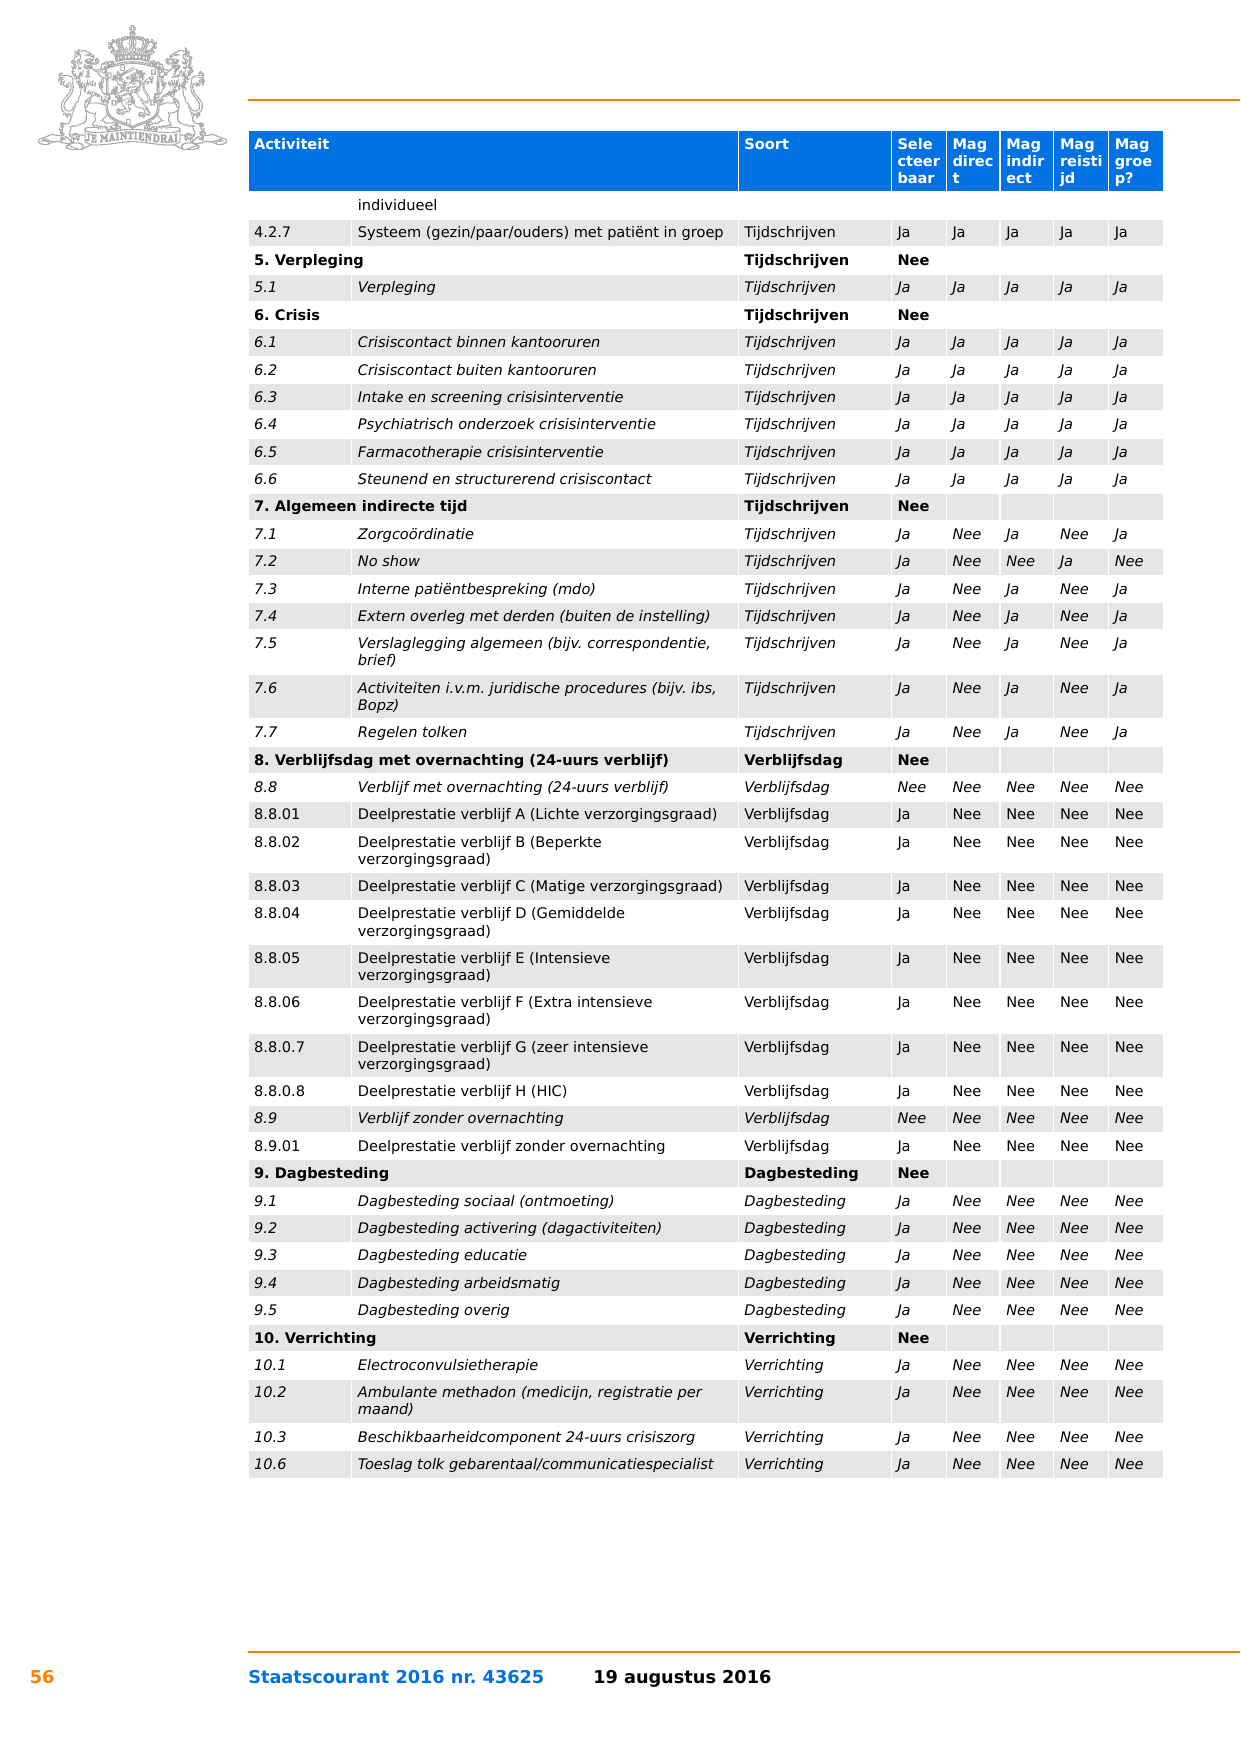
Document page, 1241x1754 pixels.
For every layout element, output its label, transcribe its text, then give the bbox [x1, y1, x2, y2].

table_cell Ja [892, 719, 946, 746]
table_cell 8.8.05 [249, 945, 351, 988]
table_cell 7.6 [249, 675, 351, 718]
table_cell Nee [1001, 829, 1053, 872]
table_cell Nee [1001, 1034, 1053, 1077]
table_cell Nee [1001, 1298, 1053, 1324]
table_cell Ja [1054, 220, 1108, 246]
table_cell Ja [892, 1270, 946, 1296]
table_cell Nee [1109, 873, 1163, 900]
table_cell Verrichting [739, 1325, 891, 1351]
table_cell 10.3 [249, 1424, 351, 1450]
table_cell [947, 1160, 999, 1187]
table_cell 6.4 [249, 411, 351, 438]
table_cell Ja [1109, 603, 1163, 629]
table_cell Ja [892, 439, 946, 465]
table_cell [1109, 192, 1163, 219]
table_cell Interne patiëntbespreking (mdo) [352, 576, 738, 602]
table_cell 7.7 [249, 719, 351, 746]
table_header Soort [739, 131, 891, 191]
table_cell Nee [1109, 774, 1163, 801]
table_cell Crisiscontact binnen kantooruren [352, 329, 738, 356]
table_cell Ja [1054, 439, 1108, 465]
table_cell [1001, 494, 1053, 520]
table_cell [1054, 247, 1108, 273]
table_cell Tijdschrijven [739, 719, 891, 746]
table_cell 9.1 [249, 1188, 351, 1214]
table_cell Ja [1001, 329, 1053, 356]
table_cell Ja [1109, 411, 1163, 438]
table_cell Nee [1054, 829, 1108, 872]
table_cell Deelprestatie verblijf C (Matige verzorgingsgraad) [352, 873, 738, 900]
table_cell Nee [1001, 774, 1053, 801]
table_cell 9.5 [249, 1298, 351, 1324]
table_cell [947, 1325, 999, 1351]
table_cell Dagbesteding arbeidsmatig [352, 1270, 738, 1296]
table_cell Ja [1001, 631, 1053, 674]
table_cell [947, 494, 999, 520]
table_cell Nee [1109, 1352, 1163, 1378]
table_cell Nee [1054, 945, 1108, 988]
table_cell Ja [892, 1243, 946, 1269]
table_cell Dagbesteding activering (dagactiviteiten) [352, 1215, 738, 1242]
table_cell 8.8.03 [249, 873, 351, 900]
table_cell Nee [1109, 802, 1163, 828]
table_cell Nee [947, 576, 999, 602]
table_cell [947, 302, 999, 328]
table_cell Ja [1001, 675, 1053, 718]
table_cell Extern overleg met derden (buiten de instelling) [352, 603, 738, 629]
table_cell Zorgcoördinatie [352, 521, 738, 547]
table_cell Ja [892, 1380, 946, 1423]
table_cell Ja [1054, 384, 1108, 410]
table_cell [1054, 1160, 1108, 1187]
table_cell Nee [947, 631, 999, 674]
table_cell 6. Crisis [249, 302, 738, 328]
table_cell Verrichting [739, 1424, 891, 1450]
table_cell Nee [947, 1451, 999, 1478]
table_header Activiteit [249, 131, 738, 191]
table_cell Verblijfsdag [739, 829, 891, 872]
table_cell Nee [947, 829, 999, 872]
table_cell Nee [947, 802, 999, 828]
table_cell Nee [1054, 901, 1108, 944]
table_cell [1001, 1325, 1053, 1351]
table_cell Nee [947, 901, 999, 944]
table_cell Nee [947, 603, 999, 629]
table_cell Tijdschrijven [739, 275, 891, 301]
table_cell Nee [892, 1325, 946, 1351]
table_cell Verslaglegging algemeen (bijv. correspondentie, brief) [352, 631, 738, 674]
table_cell Farmacotherapie crisisinterventie [352, 439, 738, 465]
table_cell Ja [892, 829, 946, 872]
table_cell Nee [947, 1133, 999, 1159]
table_cell Ja [892, 384, 946, 410]
table_cell Nee [1054, 1034, 1108, 1077]
table_cell Nee [1109, 990, 1163, 1033]
table_cell Ja [1109, 439, 1163, 465]
table_cell Deelprestatie verblijf B (Beperkte verzorgingsgraad) [352, 829, 738, 872]
table_cell [947, 192, 999, 219]
table_cell Ja [947, 466, 999, 493]
table_cell Nee [947, 873, 999, 900]
table_cell Ja [1001, 603, 1053, 629]
table_cell Ja [892, 466, 946, 493]
table_cell Nee [1109, 1451, 1163, 1478]
table_cell Nee [1054, 1352, 1108, 1378]
table_cell Psychiatrisch onderzoek crisisinterventie [352, 411, 738, 438]
table_cell Ja [892, 576, 946, 602]
table_cell No show [352, 549, 738, 575]
table_cell Nee [1001, 802, 1053, 828]
table_cell Ja [1001, 384, 1053, 410]
table_cell [1054, 494, 1108, 520]
table_cell Deelprestatie verblijf zonder overnachting [352, 1133, 738, 1159]
table_cell Ja [1054, 466, 1108, 493]
table_cell Ja [892, 549, 946, 575]
table_cell Nee [1001, 1424, 1053, 1450]
table_cell [1001, 302, 1053, 328]
table_cell 6.3 [249, 384, 351, 410]
table_cell Ja [1001, 220, 1053, 246]
table_cell Nee [892, 774, 946, 801]
table_cell Tijdschrijven [739, 220, 891, 246]
table_cell Nee [892, 747, 946, 773]
table_cell Ja [892, 1298, 946, 1324]
table_header Mag reistijd [1054, 131, 1108, 191]
table_cell 5. Verpleging [249, 247, 738, 273]
table_cell Verblijfsdag [739, 1034, 891, 1077]
table_cell Ja [892, 1451, 946, 1478]
table_cell Nee [892, 1106, 946, 1132]
table_cell 7.4 [249, 603, 351, 629]
table_cell Deelprestatie verblijf A (Lichte verzorgingsgraad) [352, 802, 738, 828]
table_cell Nee [1054, 603, 1108, 629]
table_cell Activiteiten i.v.m. juridische procedures (bijv. ibs, Bopz) [352, 675, 738, 718]
table_cell [1054, 192, 1108, 219]
table_cell Ja [947, 411, 999, 438]
table_cell [1109, 747, 1163, 773]
table_cell Nee [1054, 802, 1108, 828]
table_cell Nee [1109, 1215, 1163, 1242]
table_cell Nee [1054, 1451, 1108, 1478]
table_cell Verblijfsdag [739, 945, 891, 988]
table_cell Nee [1054, 576, 1108, 602]
table_cell Ja [1109, 719, 1163, 746]
table_cell [892, 192, 946, 219]
table_cell Nee [1109, 549, 1163, 575]
table_cell Nee [1054, 1243, 1108, 1269]
table_cell Nee [947, 1106, 999, 1132]
table_cell Nee [947, 774, 999, 801]
table_cell Deelprestatie verblijf G (zeer intensieve verzorgingsgraad) [352, 1034, 738, 1077]
table_cell Nee [1001, 1215, 1053, 1242]
table_cell Ja [947, 220, 999, 246]
table_cell Ja [1109, 675, 1163, 718]
table_cell Ja [1109, 357, 1163, 383]
table_cell Nee [1054, 631, 1108, 674]
table_header Selecteerbaar [892, 131, 946, 191]
table_cell Nee [947, 1188, 999, 1214]
table_cell Ja [1054, 275, 1108, 301]
table_cell Nee [1054, 719, 1108, 746]
table_cell Nee [947, 1034, 999, 1077]
table_cell Verblijfsdag [739, 1133, 891, 1159]
table_cell [1001, 1160, 1053, 1187]
table_cell Nee [1001, 1078, 1053, 1104]
table_cell Nee [1109, 901, 1163, 944]
table_cell Tijdschrijven [739, 247, 891, 273]
table_cell Nee [1109, 1243, 1163, 1269]
table_cell Toeslag tolk gebarentaal/communicatiespecialist [352, 1451, 738, 1478]
table_cell Nee [947, 549, 999, 575]
table_cell Tijdschrijven [739, 357, 891, 383]
table_cell Nee [1001, 1133, 1053, 1159]
table_cell Nee [1109, 1078, 1163, 1104]
table_cell Ja [1001, 411, 1053, 438]
table_cell Nee [947, 1424, 999, 1450]
table_cell Nee [1054, 1133, 1108, 1159]
table_cell 7.3 [249, 576, 351, 602]
table_cell Ja [947, 439, 999, 465]
table_cell Tijdschrijven [739, 631, 891, 674]
table_header Mag indirect [1001, 131, 1053, 191]
table_cell Nee [1054, 675, 1108, 718]
table_cell Nee [1001, 549, 1053, 575]
table_cell Nee [1001, 1243, 1053, 1269]
table_cell 4.2.7 [249, 220, 351, 246]
table_cell Deelprestatie verblijf D (Gemiddelde verzorgingsgraad) [352, 901, 738, 944]
table_cell Tijdschrijven [739, 603, 891, 629]
table_cell Ja [947, 357, 999, 383]
table_cell [1054, 302, 1108, 328]
table_cell Nee [1109, 1270, 1163, 1296]
table_cell Nee [1054, 1298, 1108, 1324]
table_cell Ja [1054, 329, 1108, 356]
table_cell 8.9.01 [249, 1133, 351, 1159]
table_cell Dagbesteding [739, 1215, 891, 1242]
table_cell Regelen tolken [352, 719, 738, 746]
table_cell Nee [947, 1380, 999, 1423]
table_cell Verblijf zonder overnachting [352, 1106, 738, 1132]
table_cell Verblijfsdag [739, 802, 891, 828]
table_cell Ja [1109, 466, 1163, 493]
table_cell Ja [892, 411, 946, 438]
table_cell Nee [1054, 990, 1108, 1033]
table_cell Verrichting [739, 1352, 891, 1378]
table_cell Intake en screening crisisinterventie [352, 384, 738, 410]
table_cell Tijdschrijven [739, 576, 891, 602]
table_cell Tijdschrijven [739, 675, 891, 718]
table_cell Nee [1109, 1188, 1163, 1214]
table_cell [1109, 247, 1163, 273]
table_cell Ja [892, 873, 946, 900]
table_cell Nee [947, 1298, 999, 1324]
table_cell 9.3 [249, 1243, 351, 1269]
table_cell Nee [1001, 901, 1053, 944]
table_cell Deelprestatie verblijf H (HIC) [352, 1078, 738, 1104]
table_cell 8.8 [249, 774, 351, 801]
table_cell Nee [1054, 1424, 1108, 1450]
table_cell Ja [1054, 357, 1108, 383]
table_cell Deelprestatie verblijf E (Intensieve verzorgingsgraad) [352, 945, 738, 988]
table_cell Verrichting [739, 1380, 891, 1423]
table_cell Ja [892, 945, 946, 988]
table_cell Ja [1109, 631, 1163, 674]
table_cell Verblijfsdag [739, 747, 891, 773]
table_cell Ja [1109, 220, 1163, 246]
table_cell Tijdschrijven [739, 521, 891, 547]
table_cell Nee [892, 302, 946, 328]
table_cell 7.2 [249, 549, 351, 575]
table_cell 10.6 [249, 1451, 351, 1478]
table_cell Ja [1001, 357, 1053, 383]
table_cell Ja [892, 802, 946, 828]
table_cell Nee [947, 719, 999, 746]
table_cell 7.5 [249, 631, 351, 674]
table_cell 7.1 [249, 521, 351, 547]
table_cell Ja [947, 384, 999, 410]
table_cell Nee [1109, 1034, 1163, 1077]
table_cell Ja [892, 1424, 946, 1450]
table_cell 6.1 [249, 329, 351, 356]
table_cell Nee [947, 1078, 999, 1104]
table_cell Crisiscontact buiten kantooruren [352, 357, 738, 383]
table_cell Ja [1001, 466, 1053, 493]
table_cell Beschikbaarheidcomponent 24-uurs crisiszorg [352, 1424, 738, 1450]
table_cell Nee [1001, 1380, 1053, 1423]
table_cell 5.1 [249, 275, 351, 301]
table_cell [249, 192, 351, 219]
table_cell Ja [947, 275, 999, 301]
table_header Mag direct [947, 131, 999, 191]
table_cell Ja [892, 1352, 946, 1378]
table_cell Nee [1001, 1352, 1053, 1378]
table_cell Ja [1001, 275, 1053, 301]
table_cell Ja [892, 220, 946, 246]
table_cell Tijdschrijven [739, 302, 891, 328]
table_cell Verpleging [352, 275, 738, 301]
table_cell Ja [1109, 384, 1163, 410]
table_cell 8.8.0.8 [249, 1078, 351, 1104]
table_cell 8.8.06 [249, 990, 351, 1033]
table_cell [947, 247, 999, 273]
table_cell Nee [1109, 1298, 1163, 1324]
table_cell Ja [1054, 549, 1108, 575]
table_cell Ja [1109, 521, 1163, 547]
table_cell Ja [892, 1188, 946, 1214]
table_cell Verblijfsdag [739, 1106, 891, 1132]
table_cell Verblijfsdag [739, 774, 891, 801]
table_cell Nee [1001, 990, 1053, 1033]
table_cell Dagbesteding [739, 1160, 891, 1187]
table_cell Nee [1001, 1106, 1053, 1132]
table_cell [1054, 1325, 1108, 1351]
table_cell Ja [892, 603, 946, 629]
table_cell Nee [1054, 1106, 1108, 1132]
table_cell Ja [892, 1133, 946, 1159]
table_cell Nee [947, 1270, 999, 1296]
table_cell Nee [1001, 1451, 1053, 1478]
table_cell 9.2 [249, 1215, 351, 1242]
table_cell Dagbesteding [739, 1270, 891, 1296]
table_cell Dagbesteding educatie [352, 1243, 738, 1269]
table_cell Ambulante methadon (medicijn, registratie per maand) [352, 1380, 738, 1423]
table_cell Ja [1109, 275, 1163, 301]
table_cell Ja [892, 1215, 946, 1242]
table_cell Tijdschrijven [739, 439, 891, 465]
table_cell Verblijfsdag [739, 873, 891, 900]
table_header Mag groep? [1109, 131, 1163, 191]
table_cell 7. Algemeen indirecte tijd [249, 494, 738, 520]
table_cell Nee [947, 521, 999, 547]
table_cell Nee [947, 1215, 999, 1242]
picture [38, 25, 227, 150]
table_cell 9. Dagbesteding [249, 1160, 738, 1187]
table_cell Steunend en structurerend crisiscontact [352, 466, 738, 493]
table_cell Ja [947, 329, 999, 356]
table_cell [1109, 1160, 1163, 1187]
table_cell Nee [947, 990, 999, 1033]
table_cell Ja [1109, 576, 1163, 602]
table_cell Ja [892, 1034, 946, 1077]
table_cell Nee [1109, 829, 1163, 872]
table_cell [947, 747, 999, 773]
table_cell 6.6 [249, 466, 351, 493]
table_cell Nee [1054, 873, 1108, 900]
table_cell [1001, 247, 1053, 273]
table_cell Nee [892, 247, 946, 273]
table_cell Nee [947, 675, 999, 718]
table_cell Tijdschrijven [739, 329, 891, 356]
table_cell [1001, 747, 1053, 773]
table_cell Deelprestatie verblijf F (Extra intensieve verzorgingsgraad) [352, 990, 738, 1033]
table_cell Nee [947, 1352, 999, 1378]
table_cell Nee [1054, 1270, 1108, 1296]
table_cell Dagbesteding [739, 1243, 891, 1269]
table_cell individueel [352, 192, 738, 219]
table_cell Tijdschrijven [739, 466, 891, 493]
table_cell Nee [892, 1160, 946, 1187]
table_cell [739, 192, 891, 219]
table_cell [1109, 1325, 1163, 1351]
table_cell Ja [1001, 719, 1053, 746]
table_cell Verblijfsdag [739, 990, 891, 1033]
table_cell Ja [892, 675, 946, 718]
table_cell Ja [892, 990, 946, 1033]
table_cell Verrichting [739, 1451, 891, 1478]
table_cell 10.1 [249, 1352, 351, 1378]
table_cell 6.2 [249, 357, 351, 383]
table_cell [1109, 302, 1163, 328]
table_cell Tijdschrijven [739, 494, 891, 520]
table_cell 8.9 [249, 1106, 351, 1132]
table_cell Ja [892, 357, 946, 383]
table_cell Tijdschrijven [739, 549, 891, 575]
table_cell Nee [1109, 1133, 1163, 1159]
table_cell Nee [1001, 1270, 1053, 1296]
table_cell Dagbesteding [739, 1298, 891, 1324]
table_cell Tijdschrijven [739, 384, 891, 410]
table_cell Dagbesteding [739, 1188, 891, 1214]
table_cell Nee [1001, 945, 1053, 988]
table_cell Nee [1054, 1188, 1108, 1214]
table_cell Nee [1109, 1380, 1163, 1423]
table_cell Ja [892, 631, 946, 674]
table_cell Ja [892, 329, 946, 356]
table_cell Tijdschrijven [739, 411, 891, 438]
table_cell Ja [892, 1078, 946, 1104]
table_cell Nee [1054, 774, 1108, 801]
table_cell Nee [1054, 1380, 1108, 1423]
table_cell Nee [1054, 1215, 1108, 1242]
table_cell Nee [1054, 521, 1108, 547]
table_cell 8.8.04 [249, 901, 351, 944]
table_cell Nee [1109, 1424, 1163, 1450]
table_cell Dagbesteding overig [352, 1298, 738, 1324]
table_cell Ja [1001, 521, 1053, 547]
table_cell Ja [892, 275, 946, 301]
table_cell 8. Verblijfsdag met overnachting (24-uurs verblijf) [249, 747, 738, 773]
table_cell Nee [892, 494, 946, 520]
table_cell 6.5 [249, 439, 351, 465]
table_cell Nee [1109, 1106, 1163, 1132]
table_cell 8.8.0.7 [249, 1034, 351, 1077]
table_cell 10.2 [249, 1380, 351, 1423]
table_cell Nee [1001, 873, 1053, 900]
table_cell 9.4 [249, 1270, 351, 1296]
table_cell Nee [947, 1243, 999, 1269]
table_cell [1001, 192, 1053, 219]
table_cell Nee [1001, 1188, 1053, 1214]
table_cell [1109, 494, 1163, 520]
table_cell Verblijfsdag [739, 901, 891, 944]
table_cell Ja [1109, 329, 1163, 356]
table_cell Nee [1054, 1078, 1108, 1104]
table_cell 10. Verrichting [249, 1325, 738, 1351]
table_cell Ja [892, 521, 946, 547]
table_cell Ja [1001, 576, 1053, 602]
table_cell Verblijf met overnachting (24-uurs verblijf) [352, 774, 738, 801]
table_cell 8.8.02 [249, 829, 351, 872]
table_cell Verblijfsdag [739, 1078, 891, 1104]
table_cell Ja [1054, 411, 1108, 438]
table_cell Ja [892, 901, 946, 944]
table_cell Electroconvulsietherapie [352, 1352, 738, 1378]
table_cell Nee [947, 945, 999, 988]
table_cell 8.8.01 [249, 802, 351, 828]
table_cell Ja [1001, 439, 1053, 465]
table_cell Nee [1109, 945, 1163, 988]
table_cell [1054, 747, 1108, 773]
table_cell Dagbesteding sociaal (ontmoeting) [352, 1188, 738, 1214]
table_cell Systeem (gezin/paar/ouders) met patiënt in groep [352, 220, 738, 246]
